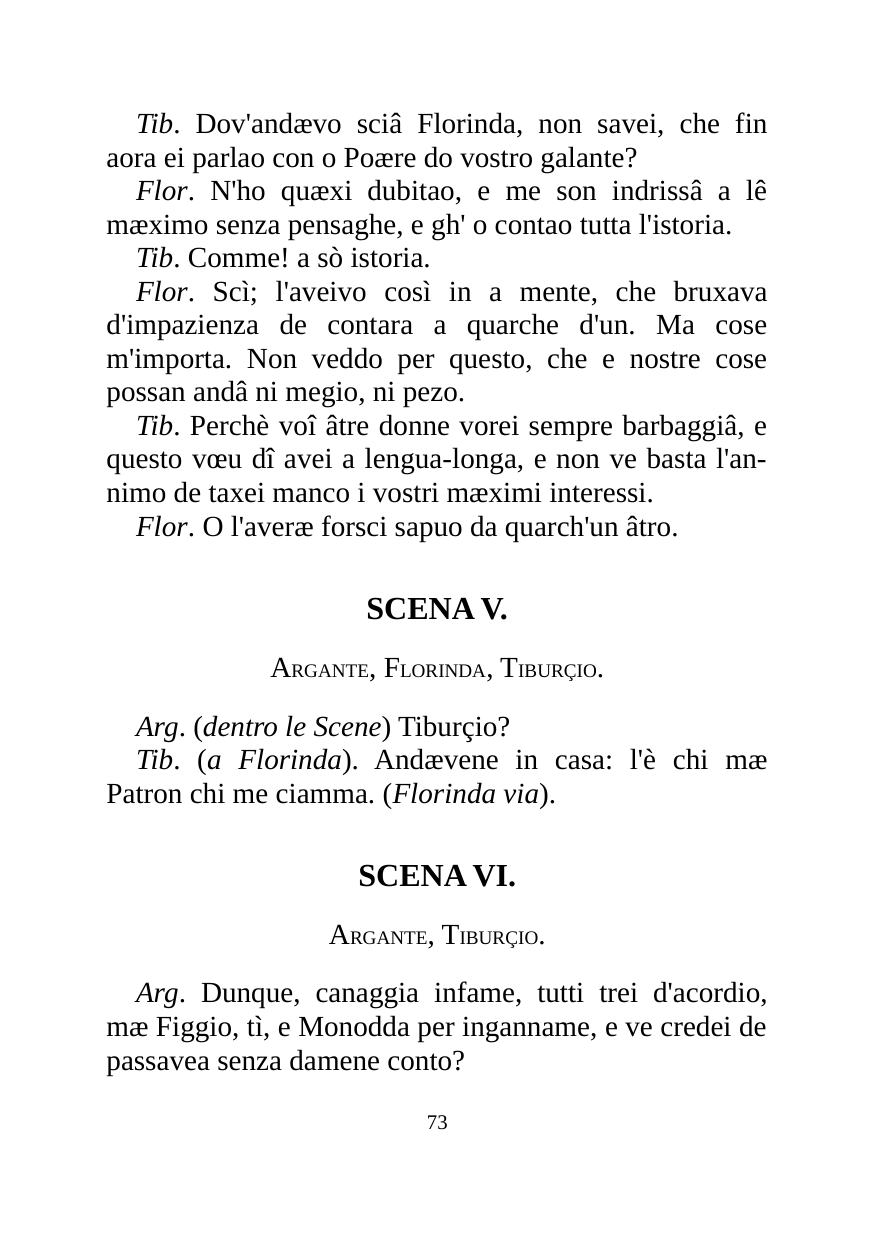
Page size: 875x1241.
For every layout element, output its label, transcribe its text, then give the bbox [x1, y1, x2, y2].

text Tib. Perchè voî âtre donne vorei sempre barbaggiâ, e questo vœu dî avei a lengua-longa, e non ve basta l'an-nimo de taxei manco i vostri mæximi interessi. [106, 408, 768, 509]
subtitle SCENA VI. [106, 857, 768, 893]
text Tib. Dov'andævo sciâ Florinda, non savei, che fin aora ei parlao con o Poære do vostro galante? [106, 106, 768, 173]
text Flor. Scì; l'aveivo così in a mente, che bruxava d'impazienza de contara a quarche d'un. Ma cose m'importa. Non veddo per questo, che e nostre cose possan andâ ni megio, ni pezo. [106, 274, 768, 408]
subtitle SCENA V. [106, 589, 768, 626]
text Tib. (a Florinda). Andævene in casa: l'è chi mæ Patron chi me ciamma. (Florinda via). [106, 742, 768, 809]
text Argante, Tiburçio. [106, 917, 768, 951]
text Flor. N'ho quæxi dubitao, e me son indrissâ a lê mæximo senza pensaghe, e gh' o contao tutta l'istoria. [106, 173, 768, 240]
text Argante, Florinda, Tiburçio. [106, 650, 768, 684]
text Tib. Comme! a sò istoria. [106, 240, 768, 274]
text Flor. O l'averæ forsci sapuo da quarch'un âtro. [106, 509, 768, 542]
text Arg. Dunque, canaggia infame, tutti trei d'acordio, mæ Figgio, tì, e Monodda per inganname, e ve credei de passavea senza damene conto? [106, 976, 768, 1076]
text Arg. (dentro le Scene) Tiburçio? [106, 709, 768, 742]
